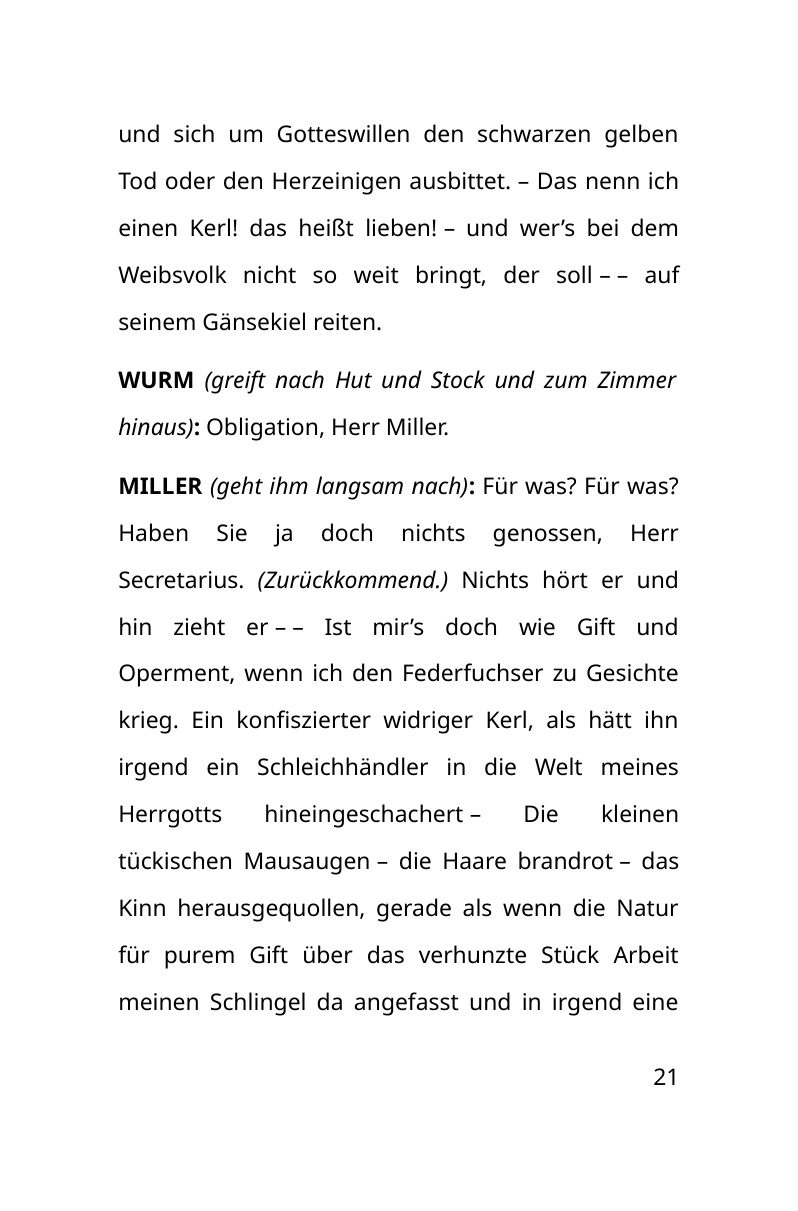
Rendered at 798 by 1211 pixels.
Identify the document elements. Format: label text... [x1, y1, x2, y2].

text MILLER (geht ihm langsam nach): Für was? Für was? Haben Sie ja doch nichts genossen, Herr Secretarius. (Zurückkommend.) Nichts hört er und hin zieht er – – Ist mir’s doch wie Gift und Operment, wenn ich den Federfuchser zu Gesichte krieg. Ein konfiszierter widriger Kerl, als hätt ihn irgend ein Schleichhändler in die Welt meines Herrgotts hineingeschachert – Die kleinen tückischen Mausaugen – die Haare brandrot – das Kinn herausgequollen, gerade als wenn die Natur für purem Gift über das verhunzte Stück Arbeit meinen Schlingel da angefasst und in irgend eine [118, 470, 679, 1017]
text und sich um Gotteswillen den schwarzen gelben Tod oder den Herzeinigen ausbittet. – Das nenn ich einen Kerl! das heißt lieben! – und wer’s bei dem Weibsvolk nicht so weit bringt, der soll – – auf seinem Gänsekiel reiten. [118, 118, 679, 337]
text WURM (greift nach Hut und Stock und zum Zimmer hinaus): Obligation, Herr Miller. [118, 364, 679, 442]
